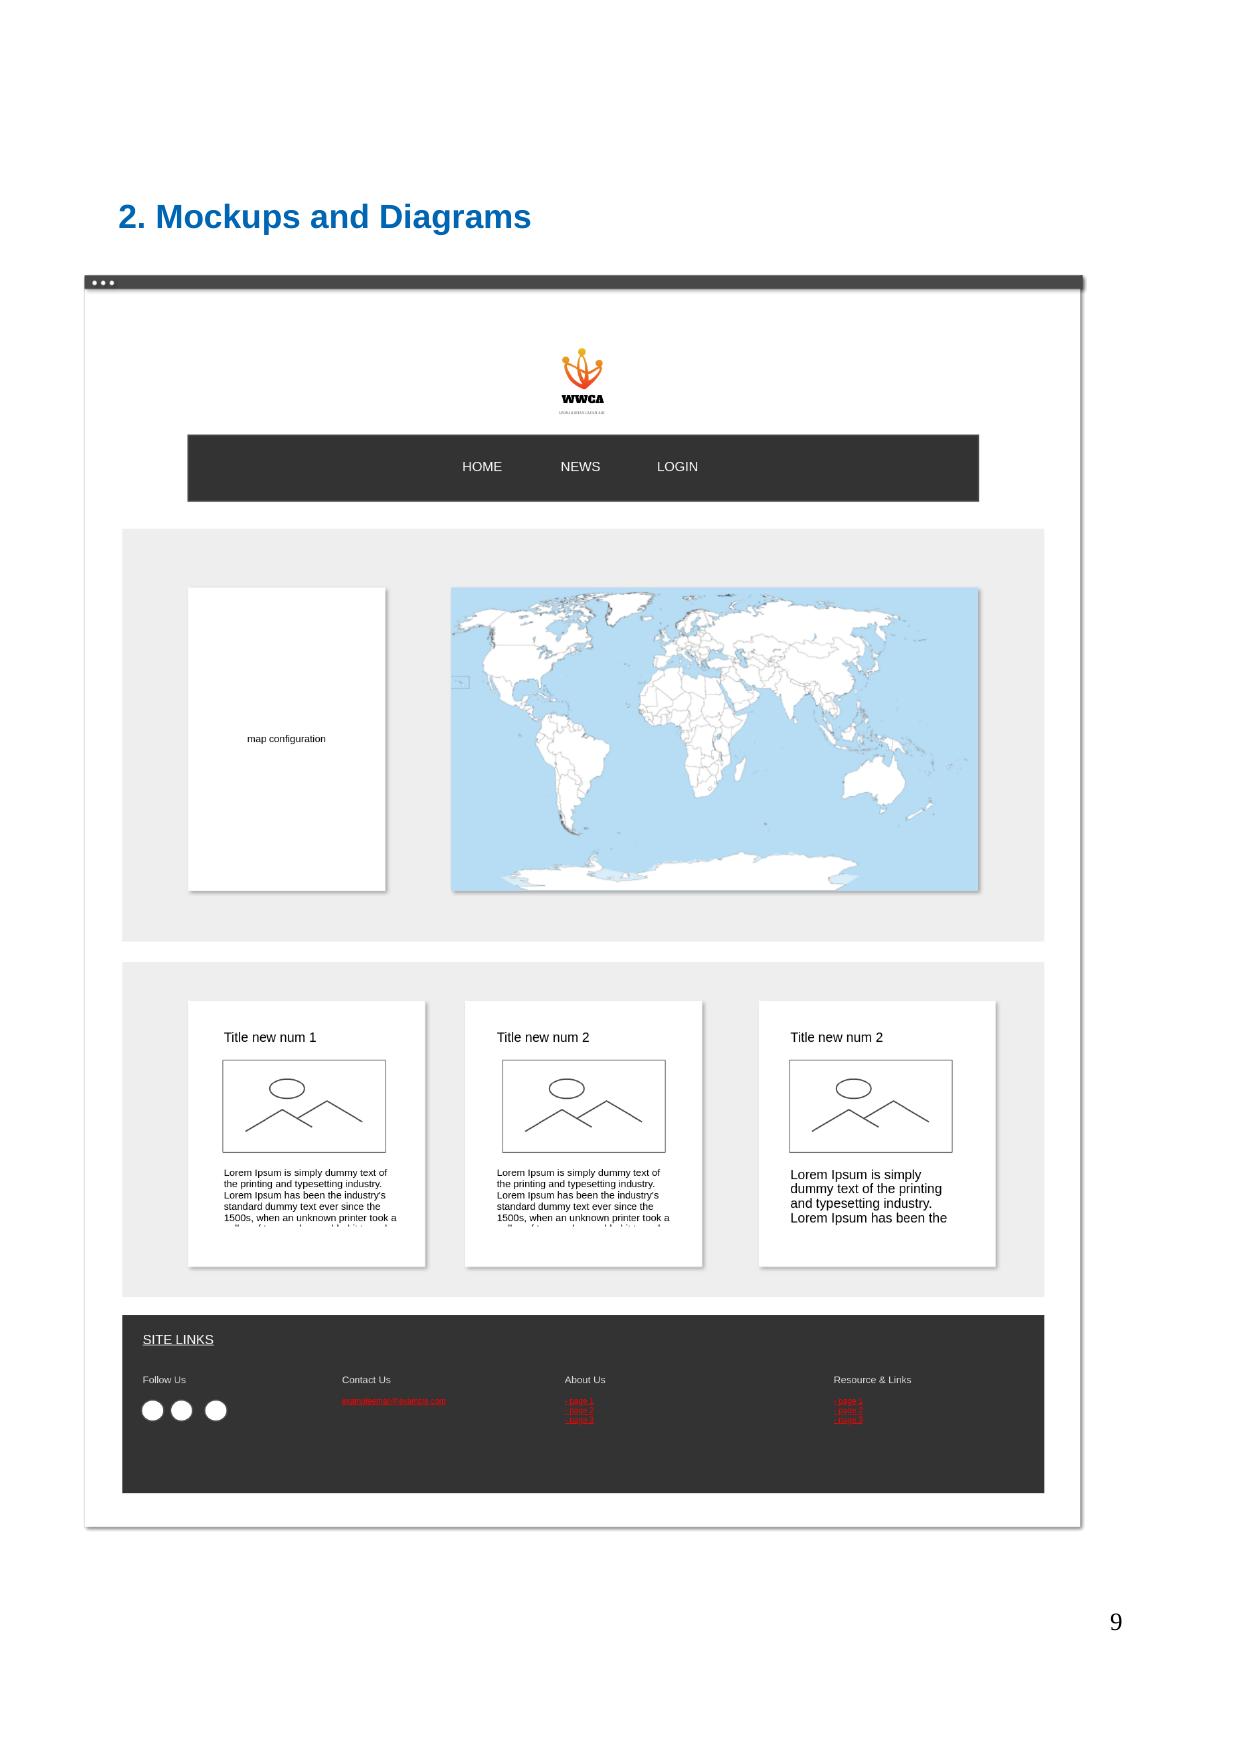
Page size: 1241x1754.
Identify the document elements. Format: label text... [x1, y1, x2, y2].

subtitle 2. Mockups and Diagrams [118, 196, 1122, 235]
picture [83, 273, 1088, 1533]
